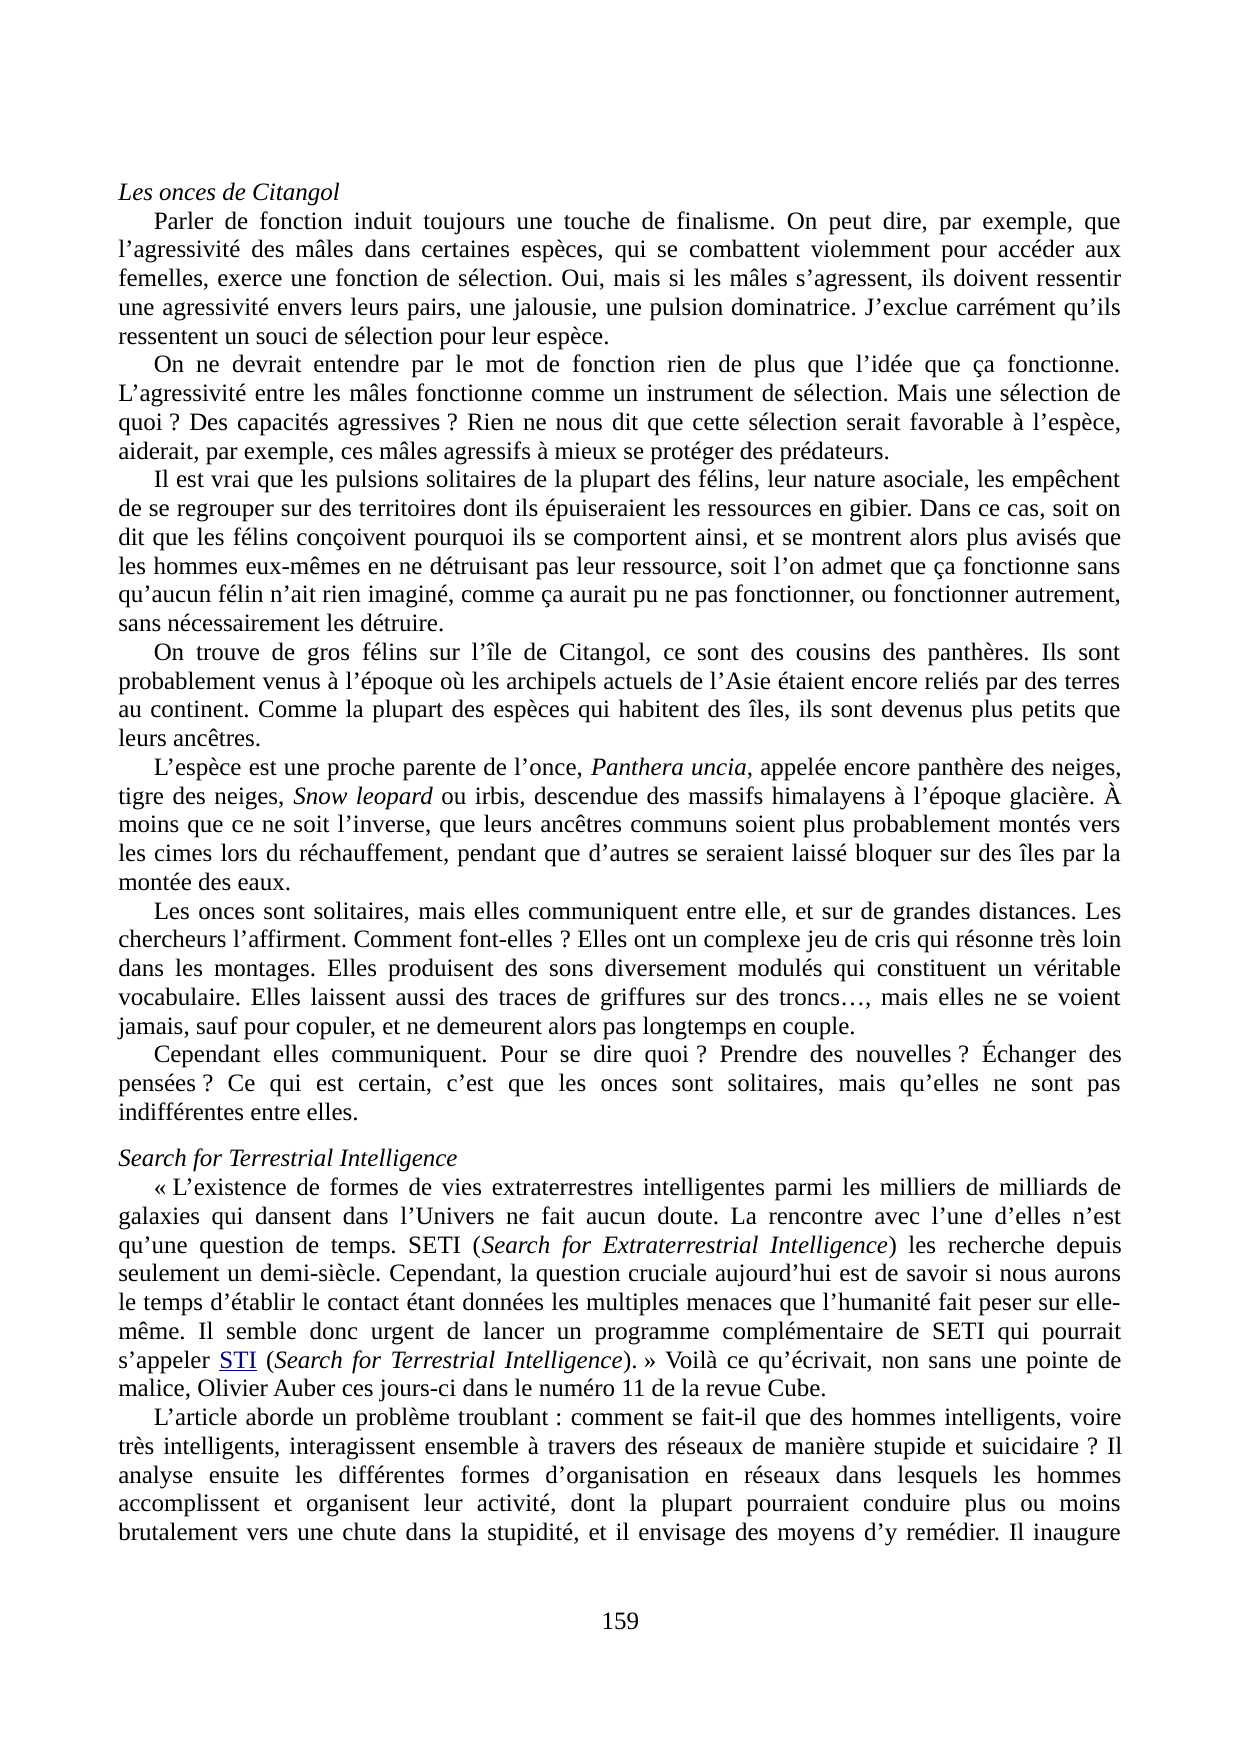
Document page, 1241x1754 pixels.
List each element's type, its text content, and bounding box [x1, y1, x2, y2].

text On ne devrait entendre par le mot de fonction rien de plus que l’idée que ça fonctionne. L’agressivité entre les mâles fonctionne comme un instrument de sélection. Mais une sélection de quoi ? Des capacités agressives ? Rien ne nous dit que cette sélection serait favorable à l’espèce, aiderait, par exemple, ces mâles agressifs à mieux se protéger des prédateurs. [118, 349, 1122, 464]
text Les onces sont solitaires, mais elles communiquent entre elle, et sur de grandes distances. Les chercheurs l’affirment. Comment font-elles ? Elles ont un complexe jeu de cris qui résonne très loin dans les montages. Elles produisent des sons diversement modulés qui constituent un véritable vocabulaire. Elles laissent aussi des traces de griffures sur des troncs…, mais elles ne se voient jamais, sauf pour copuler, et ne demeurent alors pas longtemps en couple. [118, 896, 1122, 1039]
text L’article aborde un problème troublant : comment se fait-il que des hommes intelligents, voire très intelligents, interagissent ensemble à travers des réseaux de manière stupide et suicidaire ? Il analyse ensuite les différentes formes d’organisation en réseaux dans lesquels les hommes accomplissent et organisent leur activité, dont la plupart pourraient conduire plus ou moins brutalement vers une chute dans la stupidité, et il envisage des moyens d’y remédier. Il inaugure [118, 1402, 1122, 1546]
text Parler de fonction induit toujours une touche de finalisme. On peut dire, par exemple, que l’agressivité des mâles dans certaines espèces, qui se combattent violemment pour accéder aux femelles, exerce une fonction de sélection. Oui, mais si les mâles s’agressent, ils doivent ressentir une agressivité envers leurs pairs, une jalousie, une pulsion dominatrice. J’exclue carrément qu’ils ressentent un souci de sélection pour leur espèce. [118, 206, 1122, 349]
subtitle Les onces de Citangol [118, 177, 1122, 206]
text Il est vrai que les pulsions solitaires de la plupart des félins, leur nature asociale, les empêchent de se regrouper sur des territoires dont ils épuiseraient les ressources en gibier. Dans ce cas, soit on dit que les félins conçoivent pourquoi ils se comportent ainsi, et se montrent alors plus avisés que les hommes eux-mêmes en ne détruisant pas leur ressource, soit l’on admet que ça fonctionne sans qu’aucun félin n’ait rien imaginé, comme ça aurait pu ne pas fonctionner, ou fonctionner autrement, sans nécessairement les détruire. [118, 464, 1122, 637]
subtitle Search for Terrestrial Intelligence [118, 1143, 1122, 1172]
text L’espèce est une proche parente de l’once, Panthera uncia, appelée encore panthère des neiges, tigre des neiges, Snow leopard ou irbis, descendue des massifs himalayens à l’époque glacière. À moins que ce ne soit l’inverse, que leurs ancêtres communs soient plus probablement montés vers les cimes lors du réchauffement, pendant que d’autres se seraient laissé bloquer sur des îles par la montée des eaux. [118, 752, 1122, 896]
text On trouve de gros félins sur l’île de Citangol, ce sont des cousins des panthères. Ils sont probablement venus à l’époque où les archipels actuels de l’Asie étaient encore reliés par des terres au continent. Comme la plupart des espèces qui habitent des îles, ils sont devenus plus petits que leurs ancêtres. [118, 637, 1122, 752]
text Cependant elles communiquent. Pour se dire quoi ? Prendre des nouvelles ? Échanger des pensées ? Ce qui est certain, c’est que les onces sont solitaires, mais qu’elles ne sont pas indifférentes entre elles. [118, 1039, 1122, 1126]
text « L’existence de formes de vies extraterrestres intelligentes parmi les milliers de milliards de galaxies qui dansent dans l’Univers ne fait aucun doute. La rencontre avec l’une d’elles n’est qu’une question de temps. SETI (Search for Extraterrestrial Intelligence) les recherche depuis seulement un demi-siècle. Cependant, la question cruciale aujourd’hui est de savoir si nous aurons le temps d’établir le contact étant données les multiples menaces que l’humanité fait peser sur elle-même. Il semble donc urgent de lancer un programme complémentaire de SETI qui pourrait s’appeler STI (Search for Terrestrial Intelligence). » Voilà ce qu’écrivait, non sans une pointe de malice, Olivier Auber ces jours-ci dans le numéro 11 de la revue Cube. [118, 1172, 1122, 1402]
